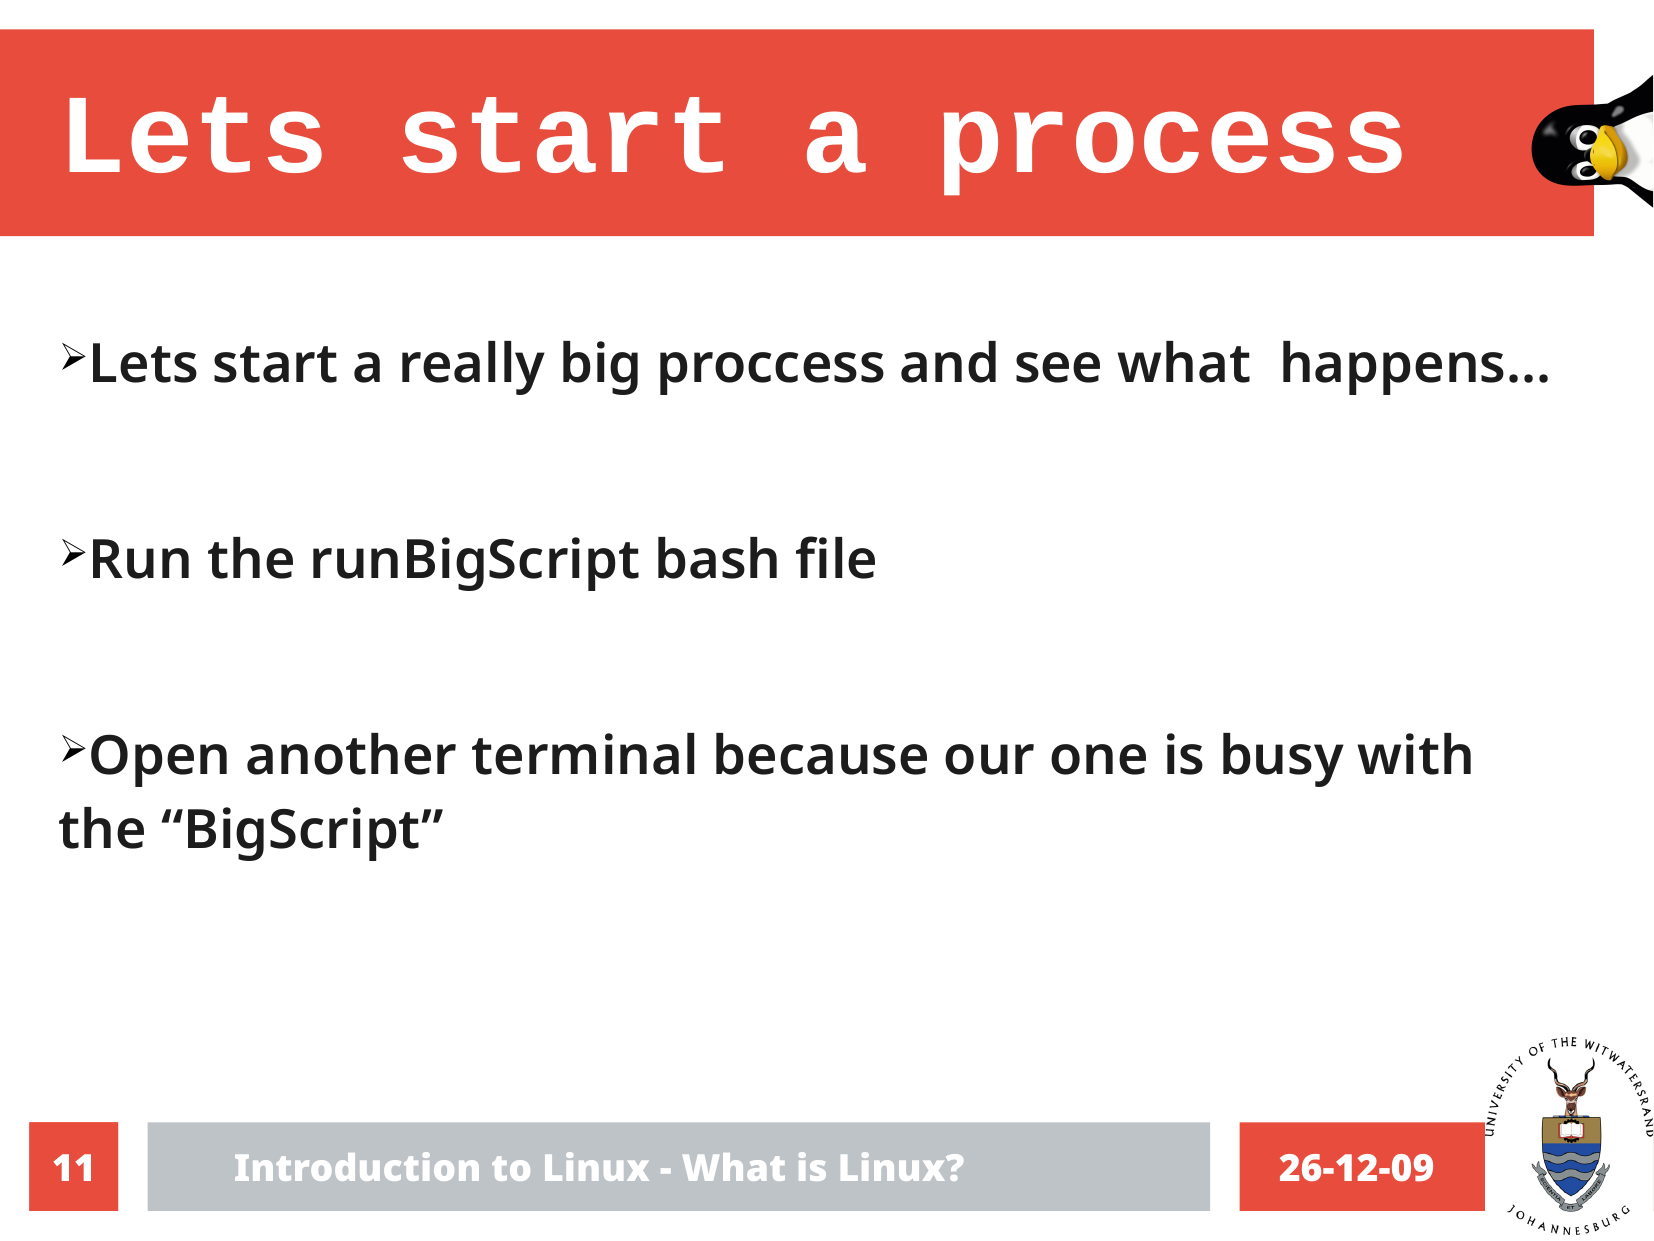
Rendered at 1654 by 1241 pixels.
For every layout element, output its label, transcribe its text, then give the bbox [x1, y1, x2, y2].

picture [1485, 1037, 1654, 1235]
list Lets start a really big proccess and see what happens... Run the runBigScript bash file Open another terminal because our one is busy with the “BigScript” [58, 324, 1565, 1093]
title Lets start a process [58, 59, 1594, 207]
picture [1514, 23, 1654, 276]
